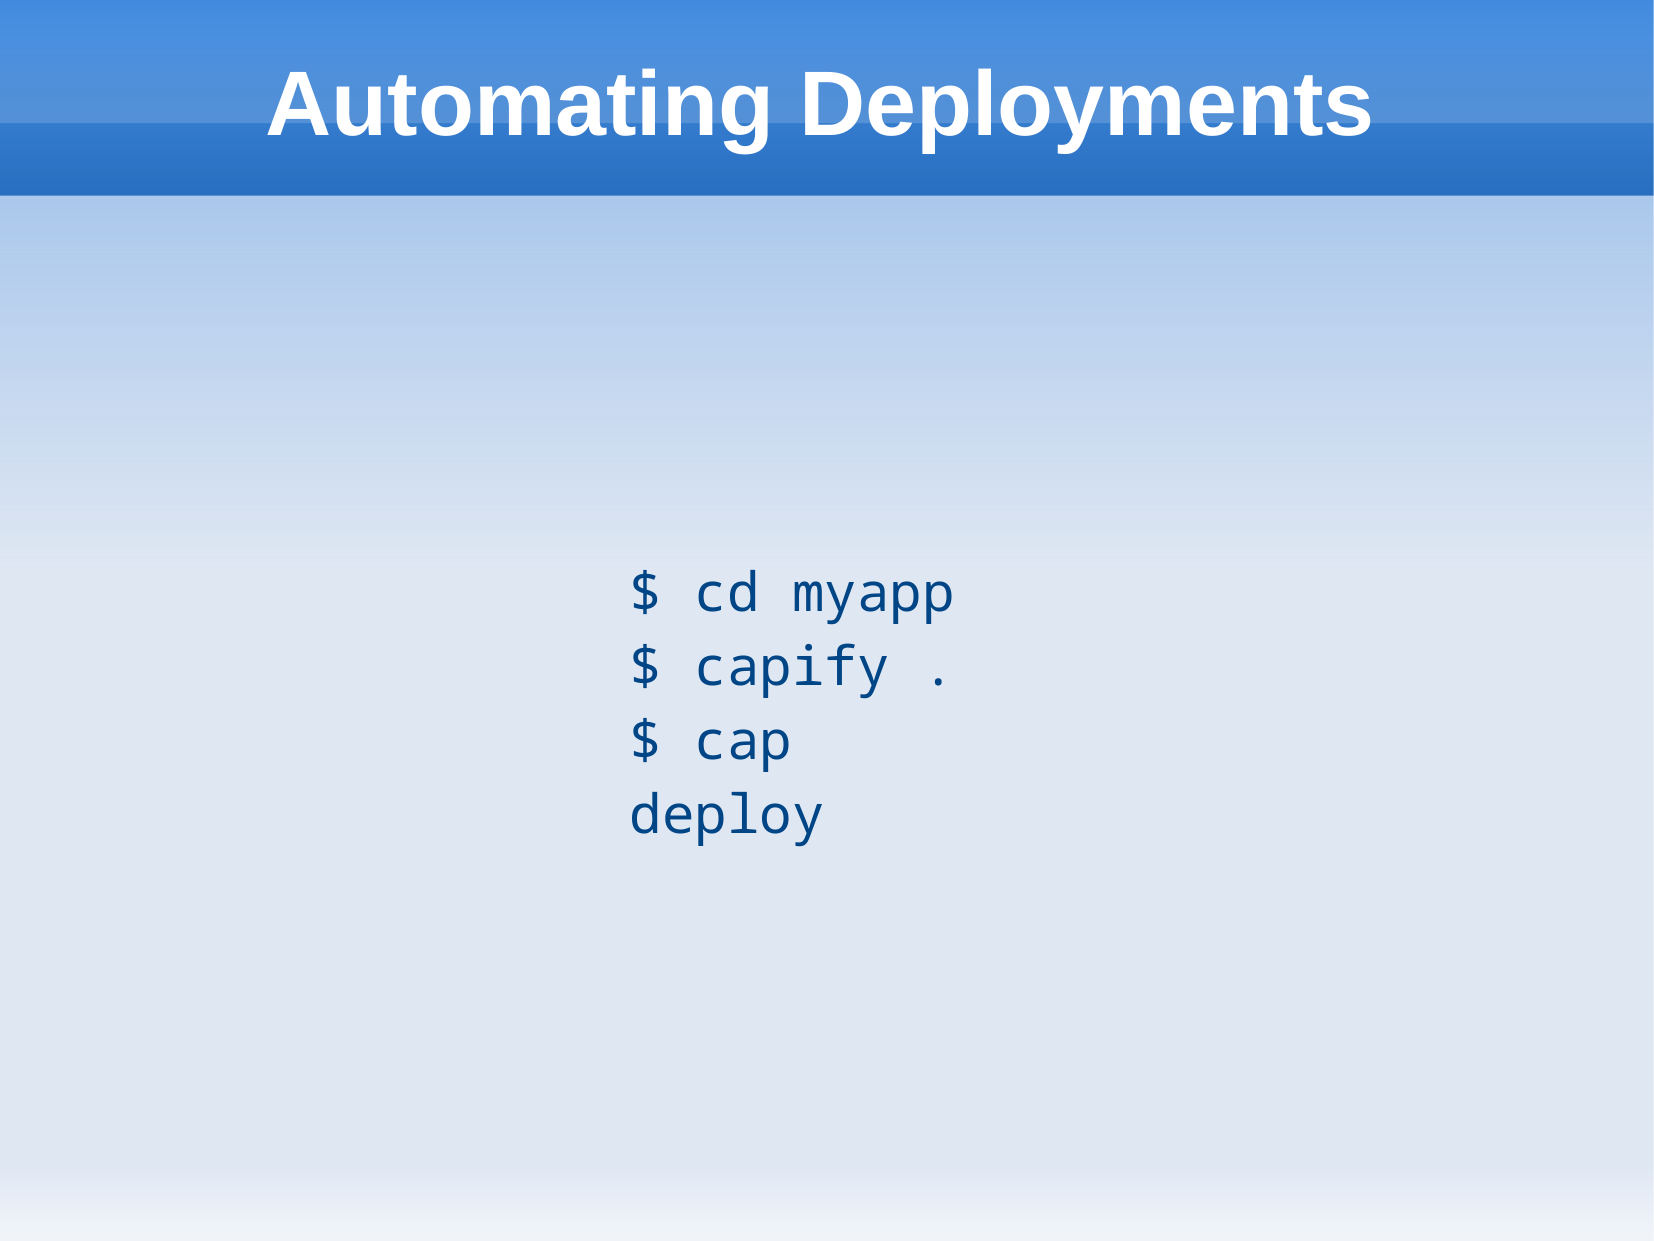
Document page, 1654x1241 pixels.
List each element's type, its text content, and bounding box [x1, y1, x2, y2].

subtitle $ cd myapp $ capify . $ cap deploy [629, 300, 997, 1104]
picture [0, 0, 1654, 1241]
title Automating Deployments [76, 7, 1565, 200]
